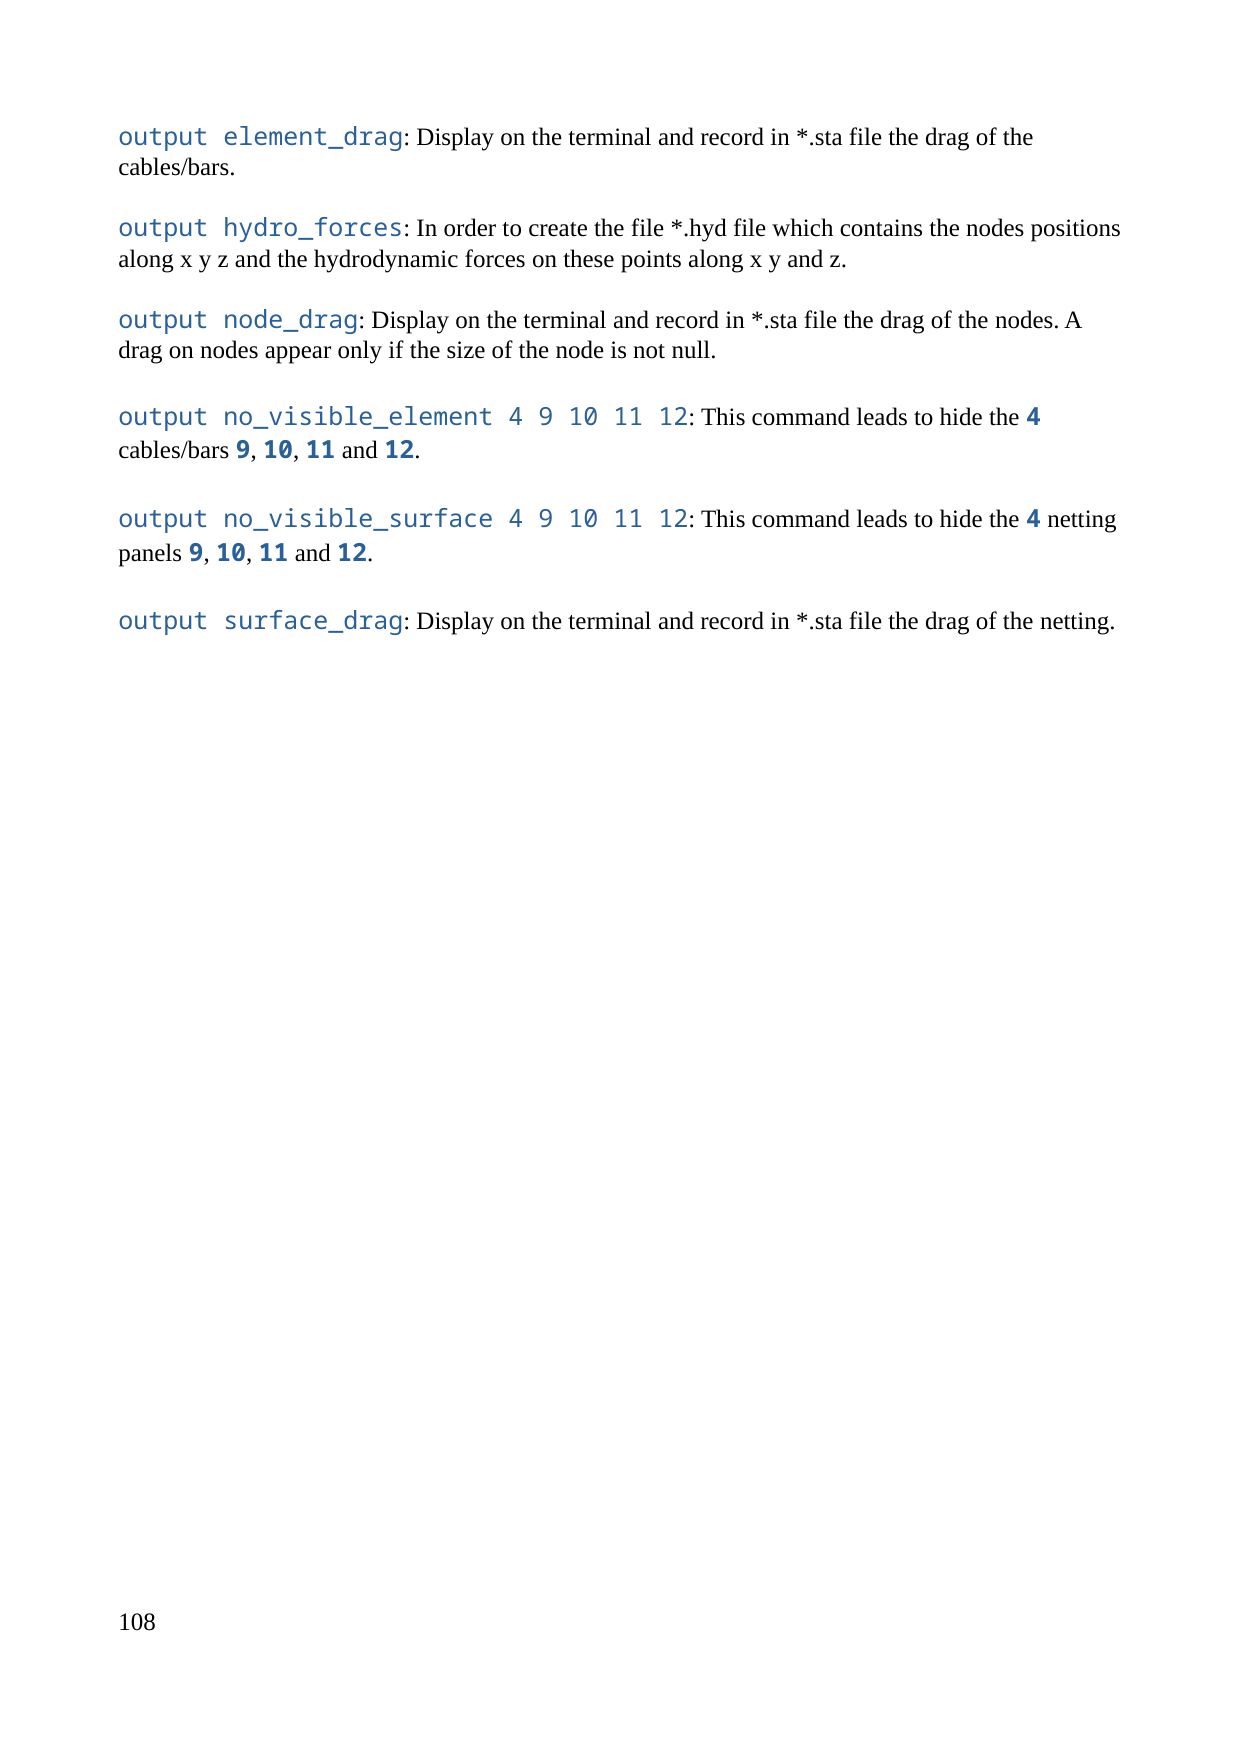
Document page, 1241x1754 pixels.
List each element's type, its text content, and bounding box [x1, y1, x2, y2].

text output no_visible_surface 4 9 10 11 12: This command leads to hide the 4 netting panels 9, 10, 11 and 12. [118, 500, 1122, 568]
text output hydro_forces: In order to create the file *.hyd file which contains the nodes positions along x y z and the hydrodynamic forces on these points along x y and z. [118, 210, 1122, 272]
text output no_visible_element 4 9 10 11 12: This command leads to hide the 4 cables/bars 9, 10, 11 and 12. [118, 398, 1122, 466]
text output node_drag: Display on the terminal and record in *.sta file the drag of the nodes. A drag on nodes appear only if the size of the node is not null. [118, 301, 1122, 364]
text output element_drag: Display on the terminal and record in *.sta file the drag of the cables/bars. [118, 118, 1122, 181]
text output surface_drag: Display on the terminal and record in *.sta file the drag of the netting. [118, 602, 1122, 637]
